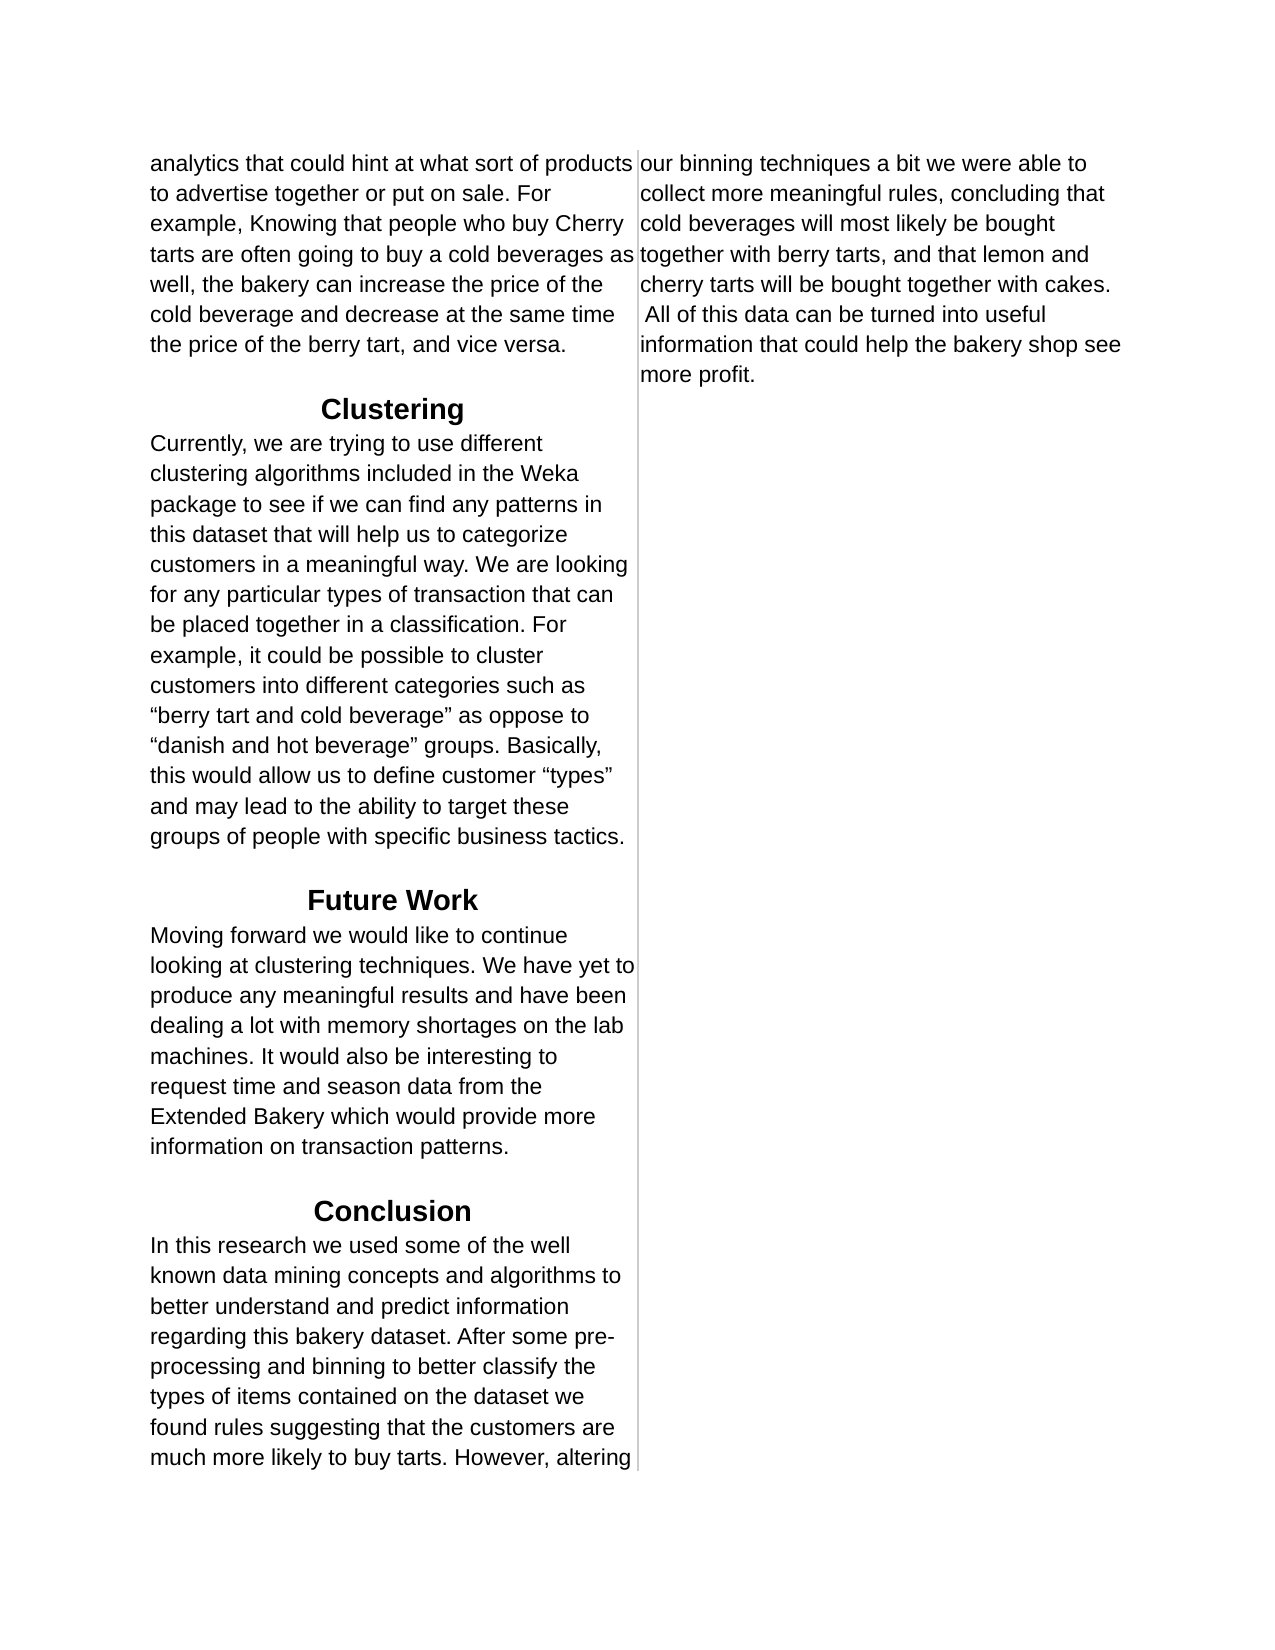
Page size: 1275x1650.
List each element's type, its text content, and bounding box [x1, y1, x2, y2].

text Currently, we are trying to use different clustering algorithms included in the Weka package to see if we can find any patterns in this dataset that will help us to categorize customers in a meaningful way. We are looking for any particular types of transaction that can be placed together in a classification. For example, it could be possible to cluster customers into different categories such as “berry tart and cold beverage” as oppose to “danish and hot beverage” groups. Basically, this would allow us to define customer “types” and may lead to the ability to target these groups of people with specific business tactics. [150, 430, 635, 849]
text All of this data can be turned into useful information that could help the bakery shop see more profit. [640, 301, 1125, 388]
text In this research we used some of the well known data mining concepts and algorithms to better understand and predict information regarding this bakery dataset. After some pre-processing and binning to better classify the types of items contained on the dataset we found rules suggesting that the customers are much more likely to buy tarts. However, altering [150, 1232, 635, 1470]
text our binning techniques a bit we were able to collect more meaningful rules, concluding that cold beverages will most likely be bought together with berry tarts, and that lemon and cherry tarts will be bought together with cakes. [640, 150, 1125, 297]
text analytics that could hint at what sort of products to advertise together or put on sale. For example, Knowing that people who buy Cherry tarts are often going to buy a cold beverages as well, the bakery can increase the price of the cold beverage and decrease at the same time the price of the berry tart, and vice versa. [150, 150, 635, 358]
text Moving forward we would like to continue looking at clustering techniques. We have yet to produce any meaningful results and have been dealing a lot with memory shortages on the lab machines. It would also be interesting to request time and season data from the Extended Bakery which would provide more information on transaction patterns. [150, 922, 635, 1160]
text Conclusion [150, 1194, 635, 1227]
text Clustering [150, 392, 635, 425]
text Future Work [150, 883, 635, 917]
